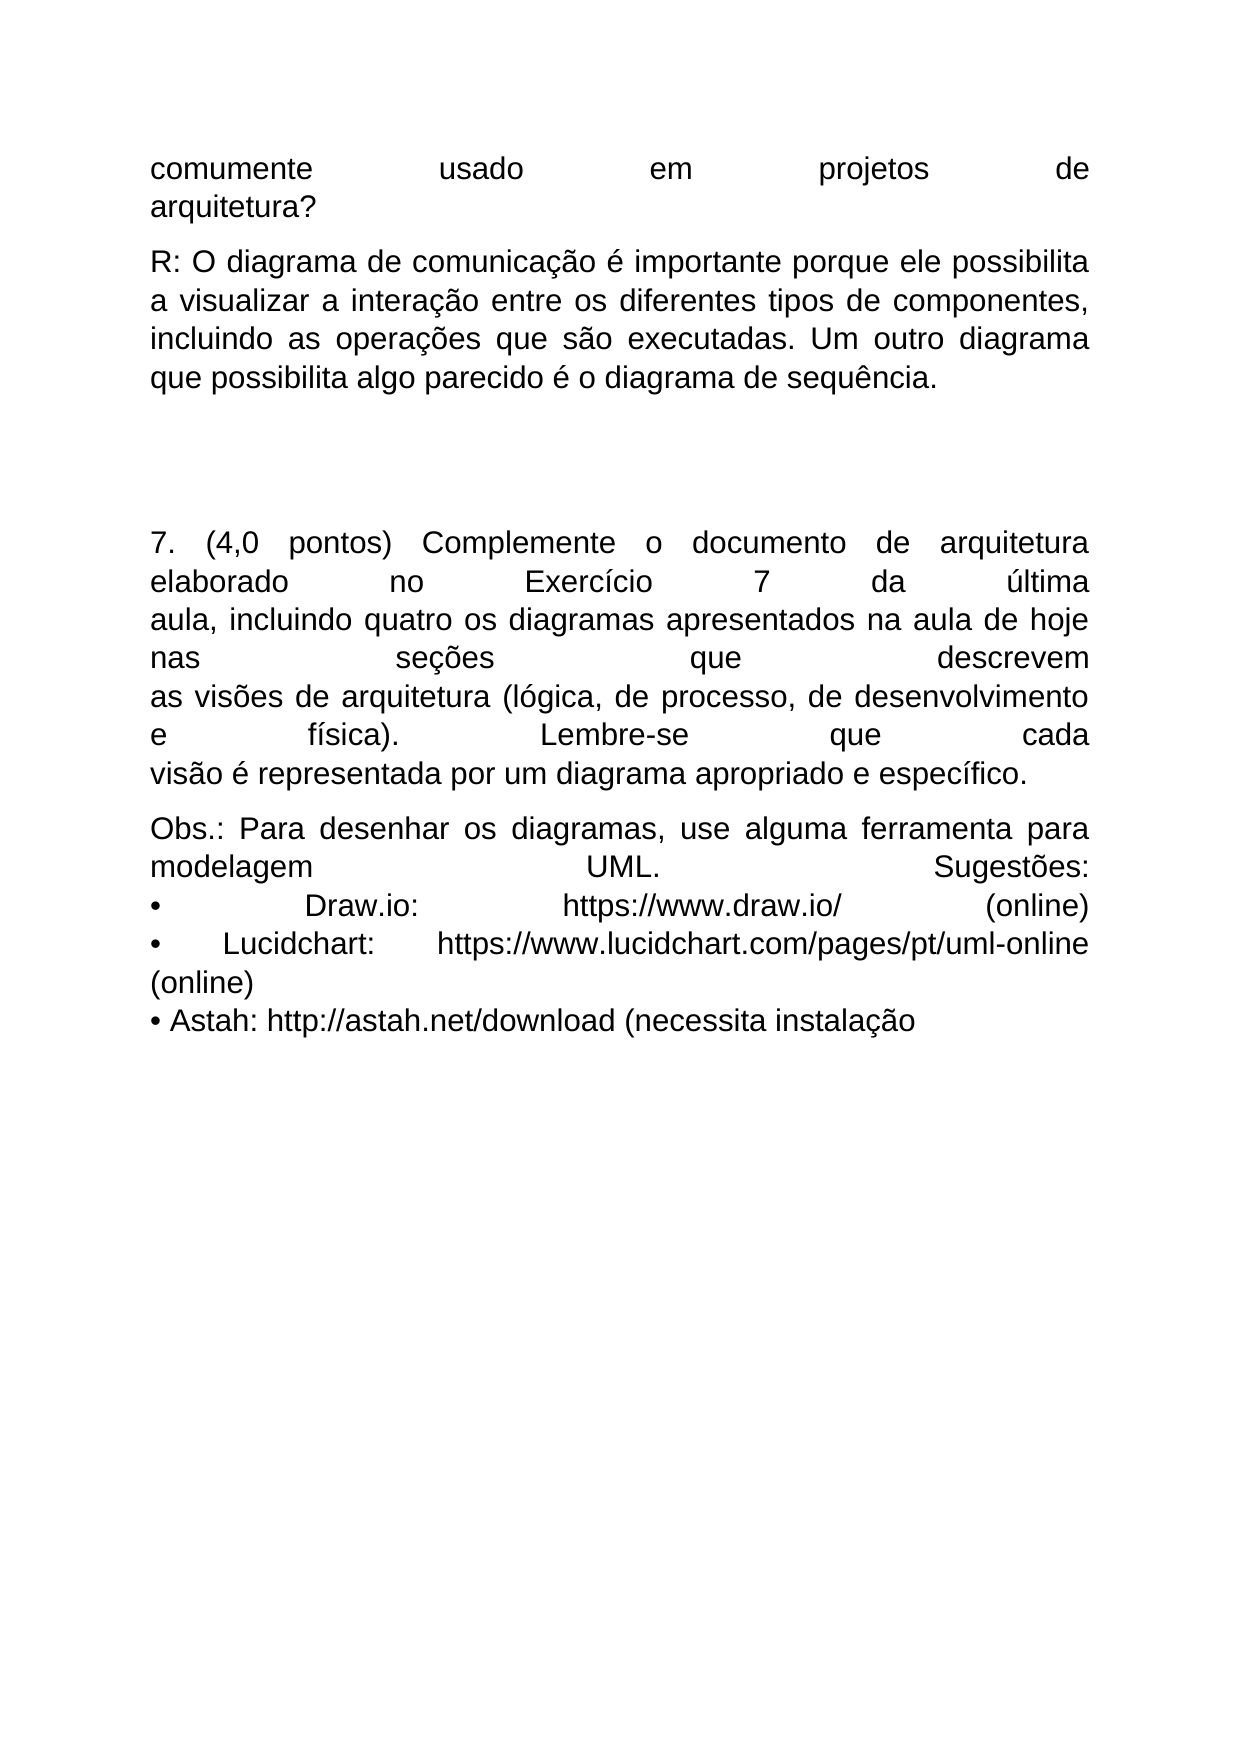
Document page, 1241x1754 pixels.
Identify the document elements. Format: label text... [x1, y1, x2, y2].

text R: O diagrama de comunicação é importante porque ele possibilita a visualizar a interação entre os diferentes tipos de componentes, incluindo as operações que são executadas. Um outro diagrama que possibilita algo parecido é o diagrama de sequência. [150, 243, 1090, 395]
text Obs.: Para desenhar os diagramas, use alguma ferramenta para modelagem UML. Sugestões: • Draw.io: https://www.draw.io/ (online) • Lucidchart: https://www.lucidchart.com/pages/pt/uml-online (online) • Astah: http://astah.net/download (necessita instalação [150, 810, 1090, 1038]
text 7. (4,0 pontos) Complemente o documento de arquitetura elaborado no Exercício 7 da última aula, incluindo quatro os diagramas apresentados na aula de hoje nas seções que descrevem as visões de arquitetura (lógica, de processo, de desenvolvimento e física). Lembre-se que cada visão é representada por um diagrama apropriado e específico. [150, 524, 1090, 791]
text comumente usado em projetos de arquitetura? [150, 150, 1090, 224]
